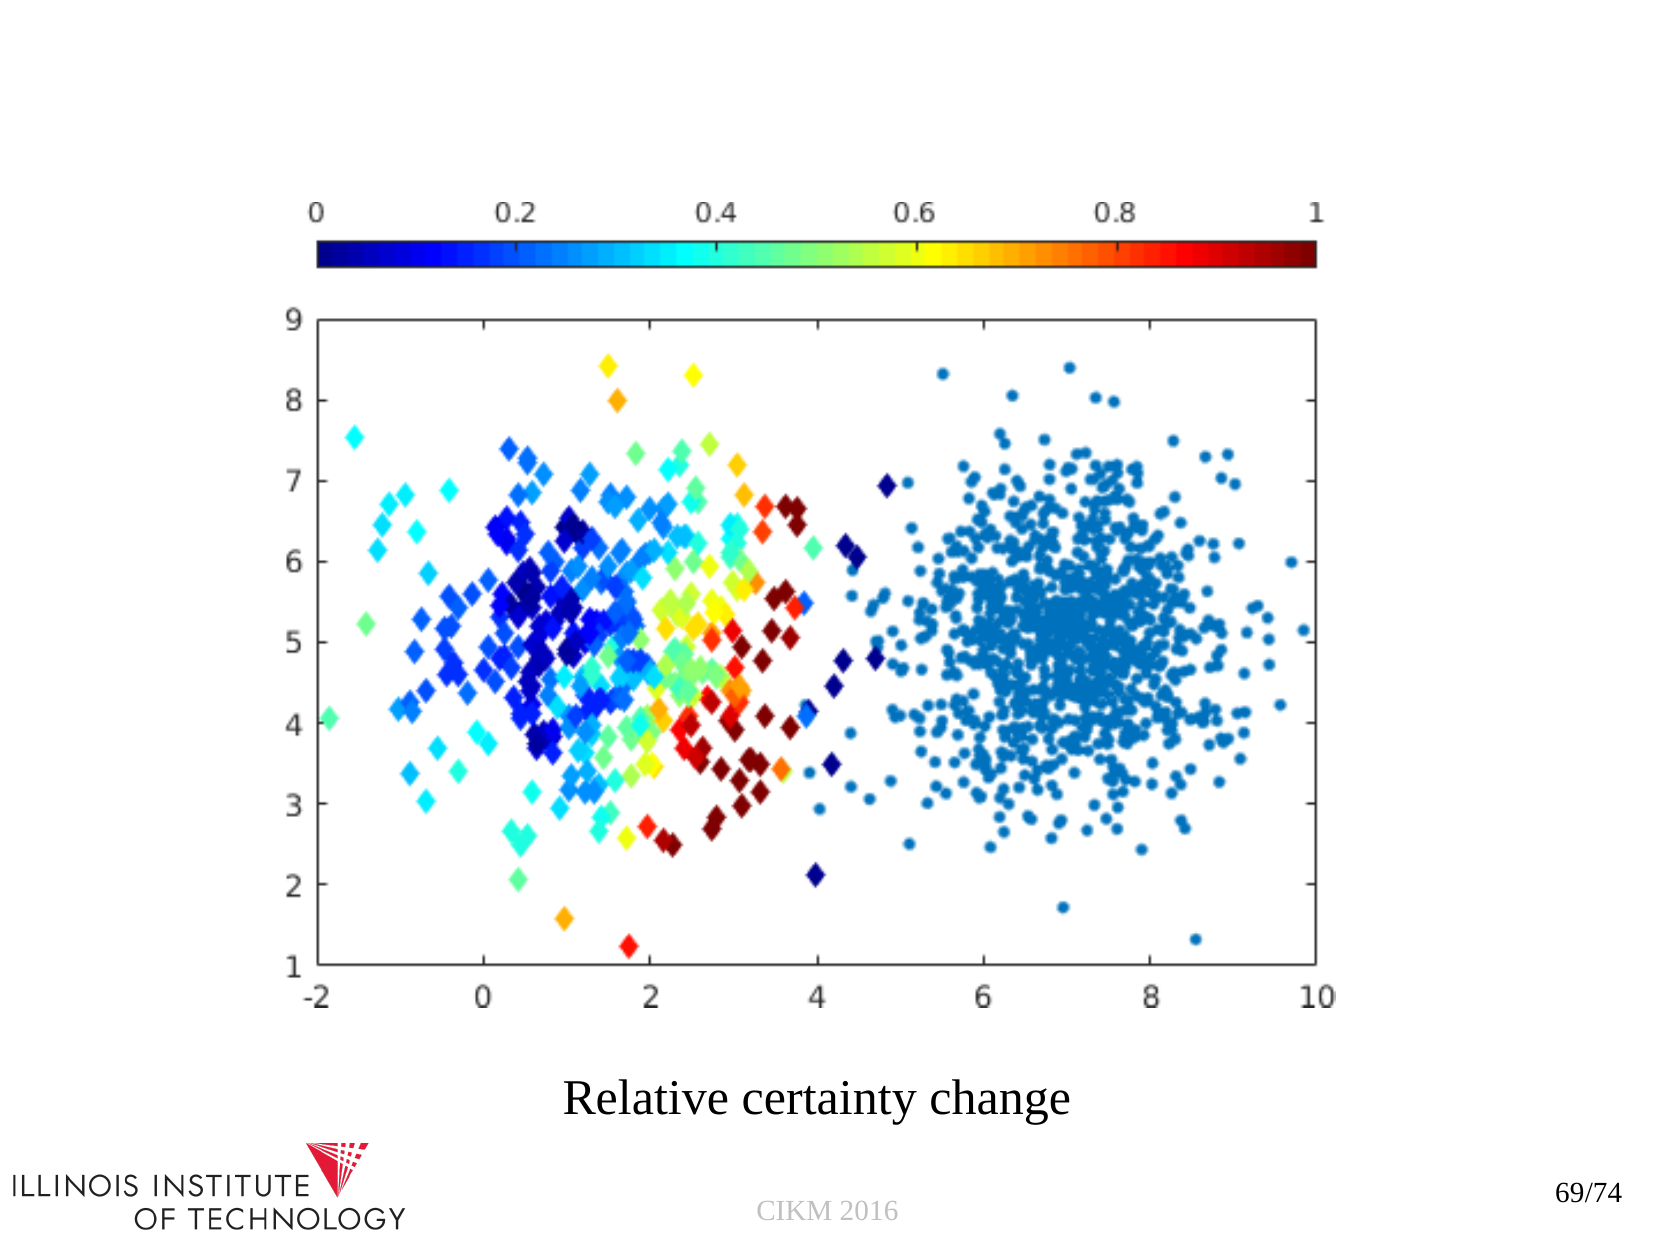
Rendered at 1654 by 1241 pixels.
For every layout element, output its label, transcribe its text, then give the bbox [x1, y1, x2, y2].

picture [285, 202, 1336, 1009]
text_box Relative certainty change [458, 1035, 1176, 1190]
picture [13, 1142, 406, 1230]
